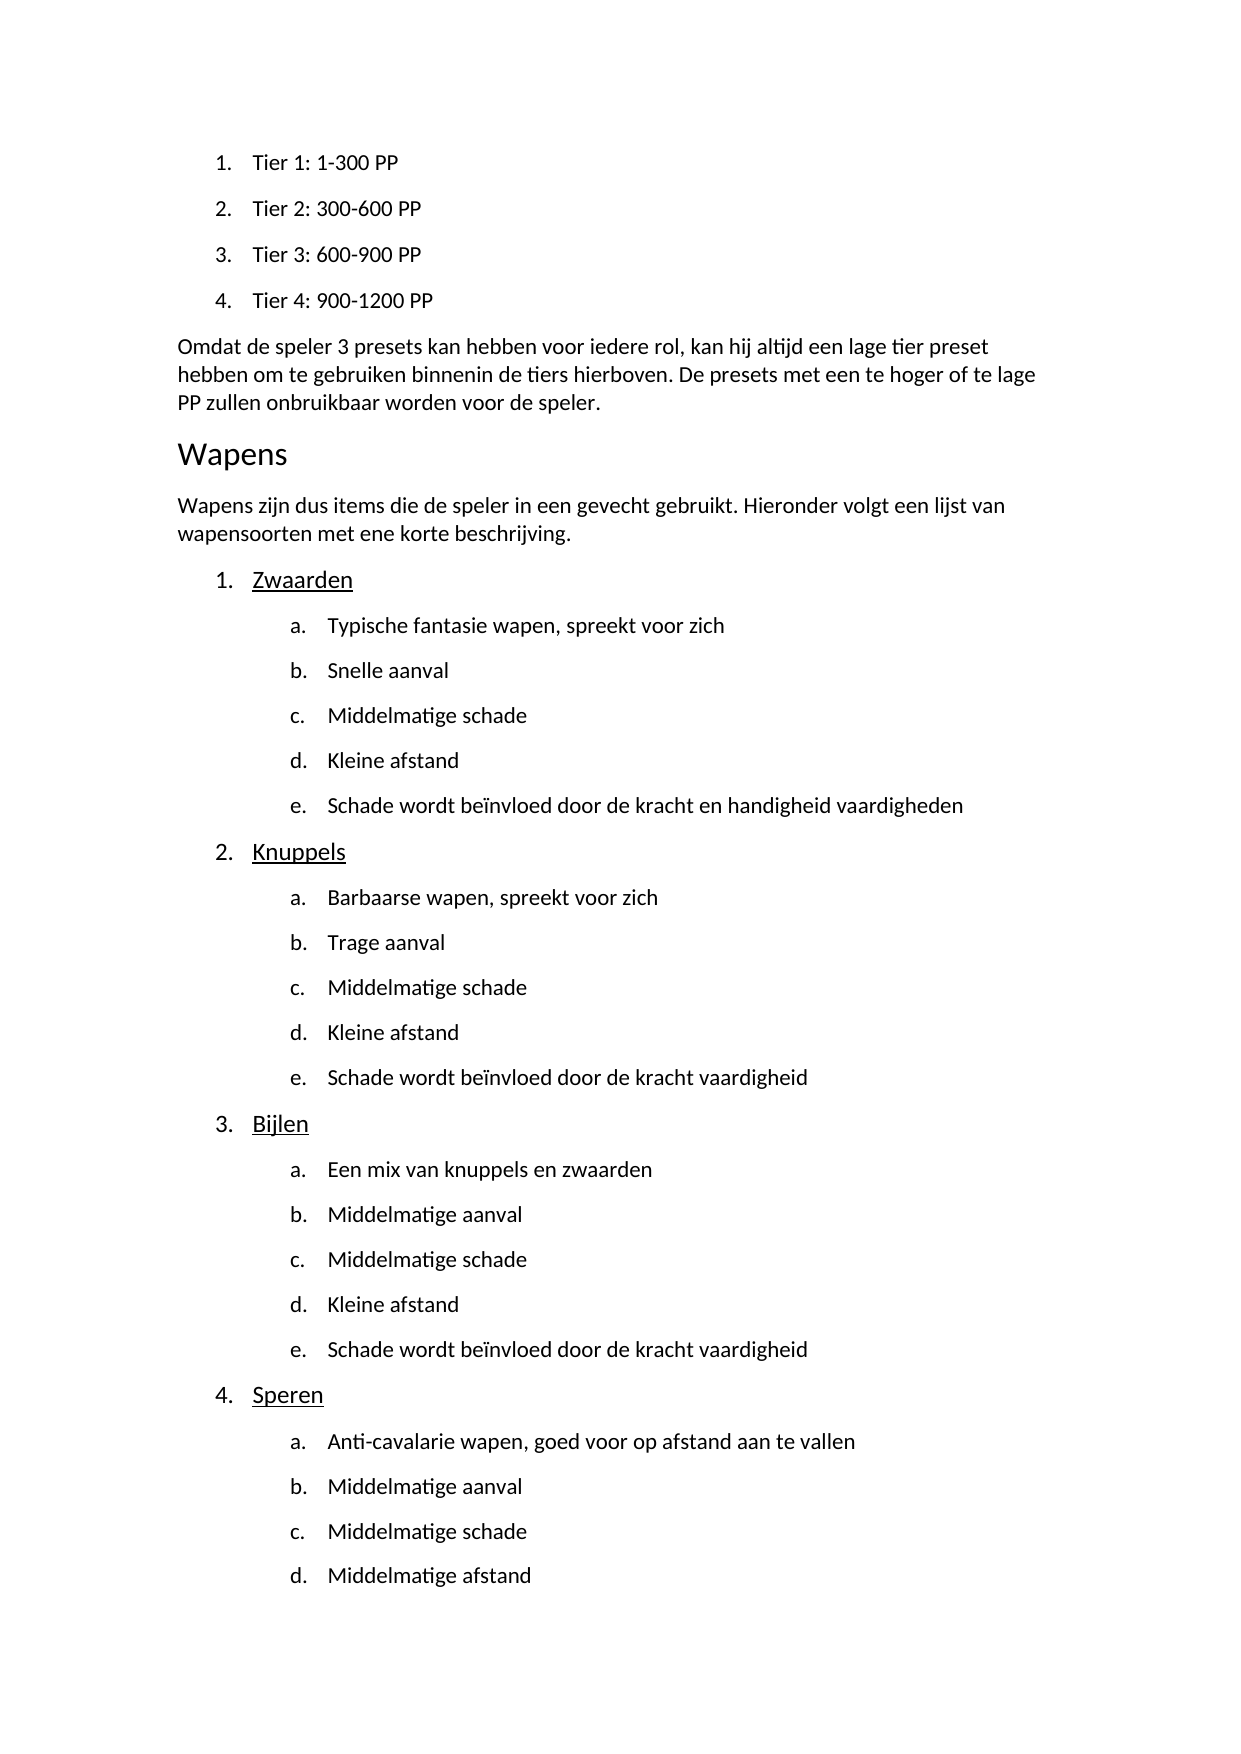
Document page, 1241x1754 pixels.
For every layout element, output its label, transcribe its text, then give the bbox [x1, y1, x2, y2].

list Middelmatige schade [290, 1517, 1063, 1545]
list Zwaarden [215, 564, 1063, 594]
text Omdat de speler 3 presets kan hebben voor iedere rol, kan hij altijd een lage tier preset hebben om te gebruiken binnenin de tiers hierboven. De presets met een te hoger of te lage PP zullen onbruikbaar worden voor de speler. [177, 332, 1063, 416]
list Middelmatige schade [290, 701, 1063, 729]
list Snelle aanval [290, 656, 1063, 684]
list Schade wordt beïnvloed door de kracht vaardigheid [290, 1063, 1063, 1091]
list Barbaarse wapen, spreekt voor zich [290, 883, 1063, 911]
list Middelmatige schade [290, 1245, 1063, 1273]
list Middelmatige afstand [290, 1562, 1063, 1590]
list Middelmatige aanval [290, 1472, 1063, 1500]
list Middelmatige aanval [290, 1200, 1063, 1228]
list Schade wordt beïnvloed door de kracht vaardigheid [290, 1335, 1063, 1363]
list Tier 2: 300-600 PP [215, 194, 1063, 222]
list Speren [215, 1379, 1063, 1410]
list Anti-cavalarie wapen, goed voor op afstand aan te vallen [290, 1427, 1063, 1455]
list Bijlen [215, 1108, 1063, 1138]
text Wapens [177, 433, 1063, 474]
list Tier 3: 600-900 PP [215, 240, 1063, 268]
list Tier 4: 900-1200 PP [215, 286, 1063, 314]
list Schade wordt beïnvloed door de kracht en handigheid vaardigheden [290, 791, 1063, 819]
list Trage aanval [290, 928, 1063, 956]
list Een mix van knuppels en zwaarden [290, 1155, 1063, 1183]
list Kleine afstand [290, 746, 1063, 774]
list Typische fantasie wapen, spreekt voor zich [290, 611, 1063, 639]
list Knuppels [215, 836, 1063, 866]
list Kleine afstand [290, 1018, 1063, 1046]
text Wapens zijn dus items die de speler in een gevecht gebruikt. Hieronder volgt een lijst van wapensoorten met ene korte beschrijving. [177, 491, 1063, 547]
list Kleine afstand [290, 1290, 1063, 1318]
list Middelmatige schade [290, 973, 1063, 1001]
list Tier 1: 1-300 PP [215, 148, 1063, 176]
